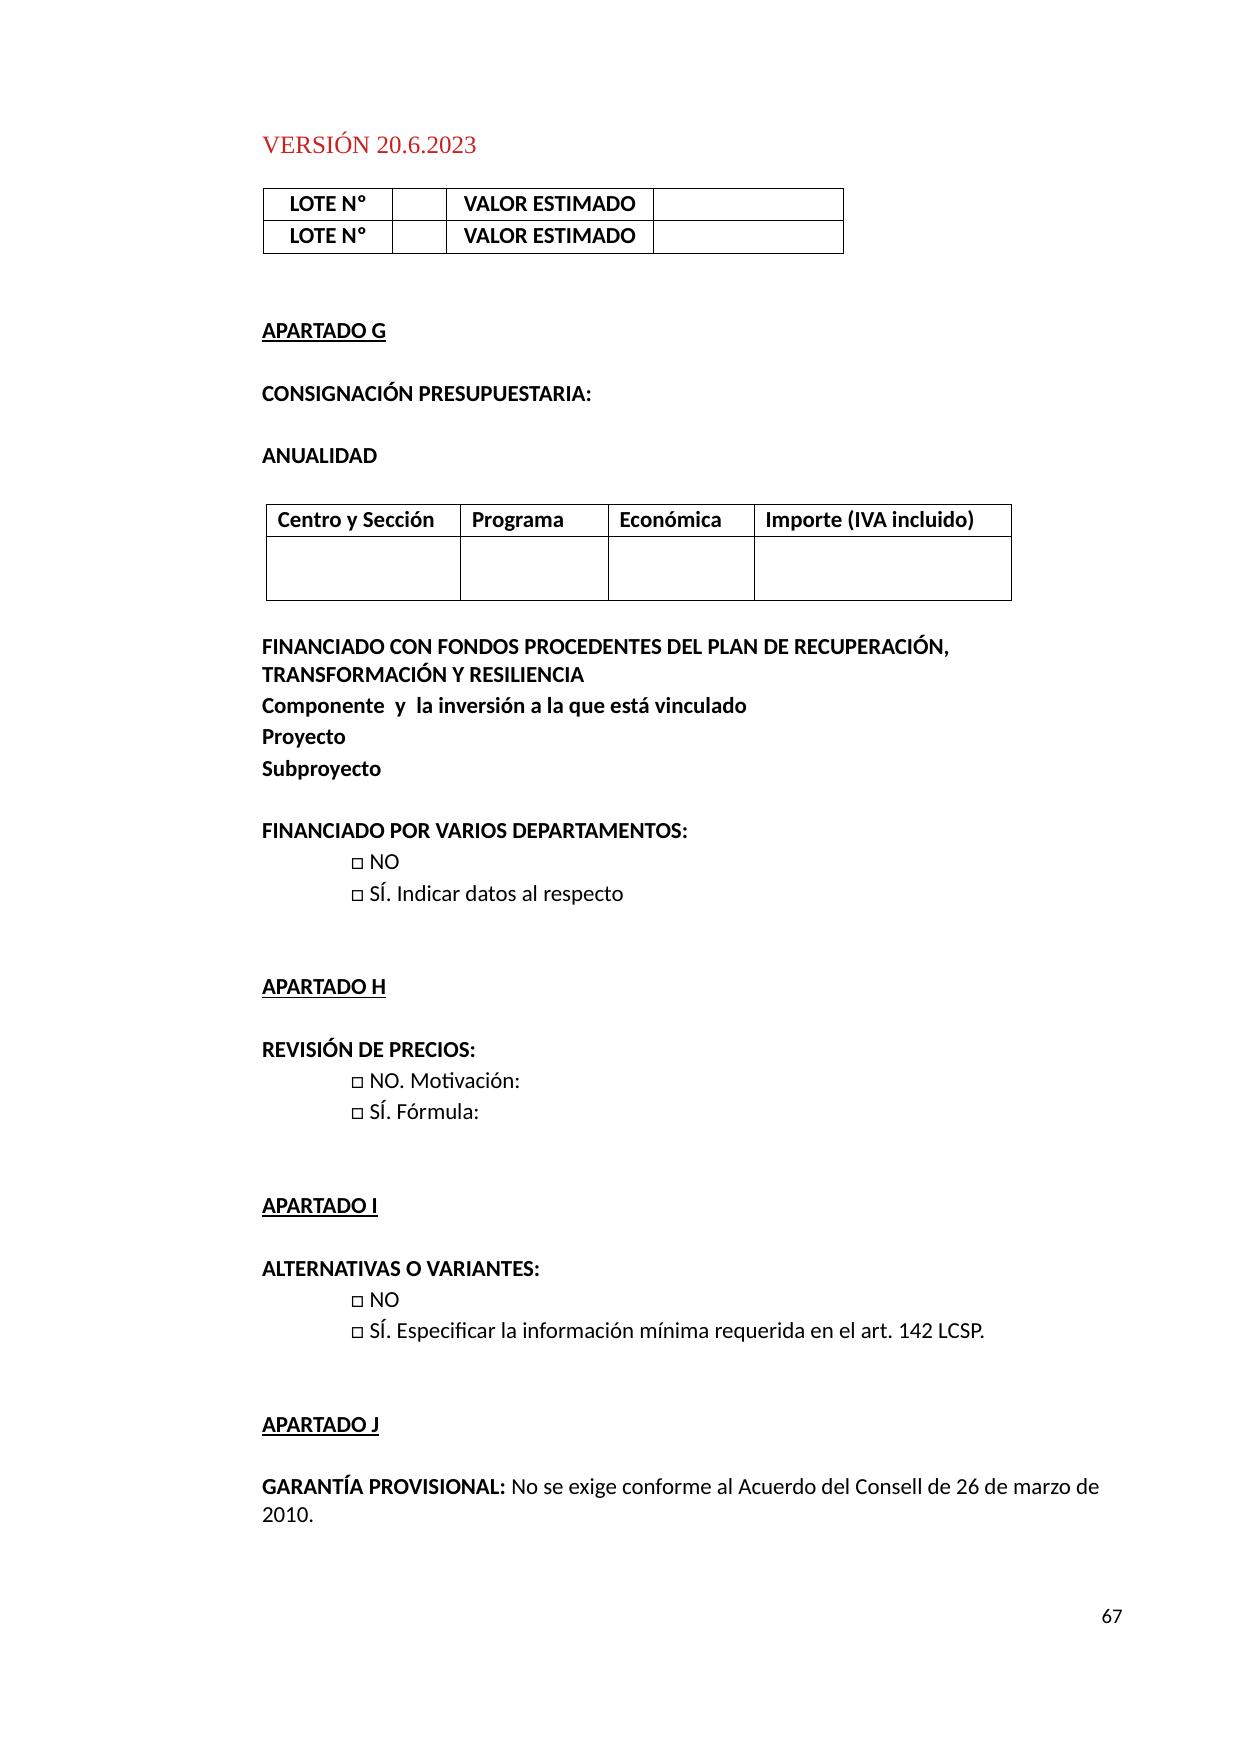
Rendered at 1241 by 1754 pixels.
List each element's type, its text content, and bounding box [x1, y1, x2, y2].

text APARTADO H [262, 972, 1122, 1000]
text □ NO. Motivación: [350, 1066, 1122, 1094]
table_cell [461, 537, 608, 599]
text Subproyecto [262, 754, 1122, 782]
table_cell LOTE Nº [264, 189, 392, 220]
text □ NO [350, 1285, 1122, 1313]
text □ SÍ. Especificar la información mínima requerida en el art. 142 LCSP. [350, 1316, 1122, 1344]
table_cell [755, 537, 1011, 599]
table_header Importe (IVA incluido) [755, 505, 1011, 536]
text APARTADO I [262, 1191, 1122, 1219]
table_cell [654, 189, 843, 220]
table_cell [654, 221, 843, 253]
table_cell [393, 221, 446, 253]
table_cell VALOR ESTIMADO [447, 221, 653, 253]
text ANUALIDAD [262, 441, 1122, 469]
text Proyecto [262, 722, 1122, 750]
text □ SÍ. Indicar datos al respecto [350, 879, 1122, 907]
text CONSIGNACIÓN PRESUPUESTARIA: [262, 379, 1122, 407]
table_cell [267, 537, 460, 599]
table_header Programa [461, 505, 608, 536]
text FINANCIADO POR VARIOS DEPARTAMENTOS: [262, 816, 1122, 844]
text APARTADO G [262, 316, 1122, 344]
text FINANCIADO CON FONDOS PROCEDENTES DEL PLAN DE RECUPERACIÓN, TRANSFORMACIÓN Y RESILIENCIA [262, 632, 1122, 688]
text APARTADO J [262, 1410, 1122, 1438]
text Componente y la inversión a la que está vinculado [262, 691, 1122, 719]
text ALTERNATIVAS O VARIANTES: [262, 1254, 1122, 1282]
table_cell [609, 537, 754, 599]
text □ NO [350, 847, 1122, 875]
text GARANTÍA PROVISIONAL: No se exige conforme al Acuerdo del Consell de 26 de marzo de 2010. [262, 1472, 1122, 1528]
text REVISIÓN DE PRECIOS: [262, 1035, 1122, 1063]
table_cell VALOR ESTIMADO [447, 189, 653, 220]
text □ SÍ. Fórmula: [350, 1097, 1122, 1125]
table_header Económica [609, 505, 754, 536]
table_cell [393, 189, 446, 220]
table_cell LOTE Nº [264, 221, 392, 253]
table_header Centro y Sección [267, 505, 460, 536]
